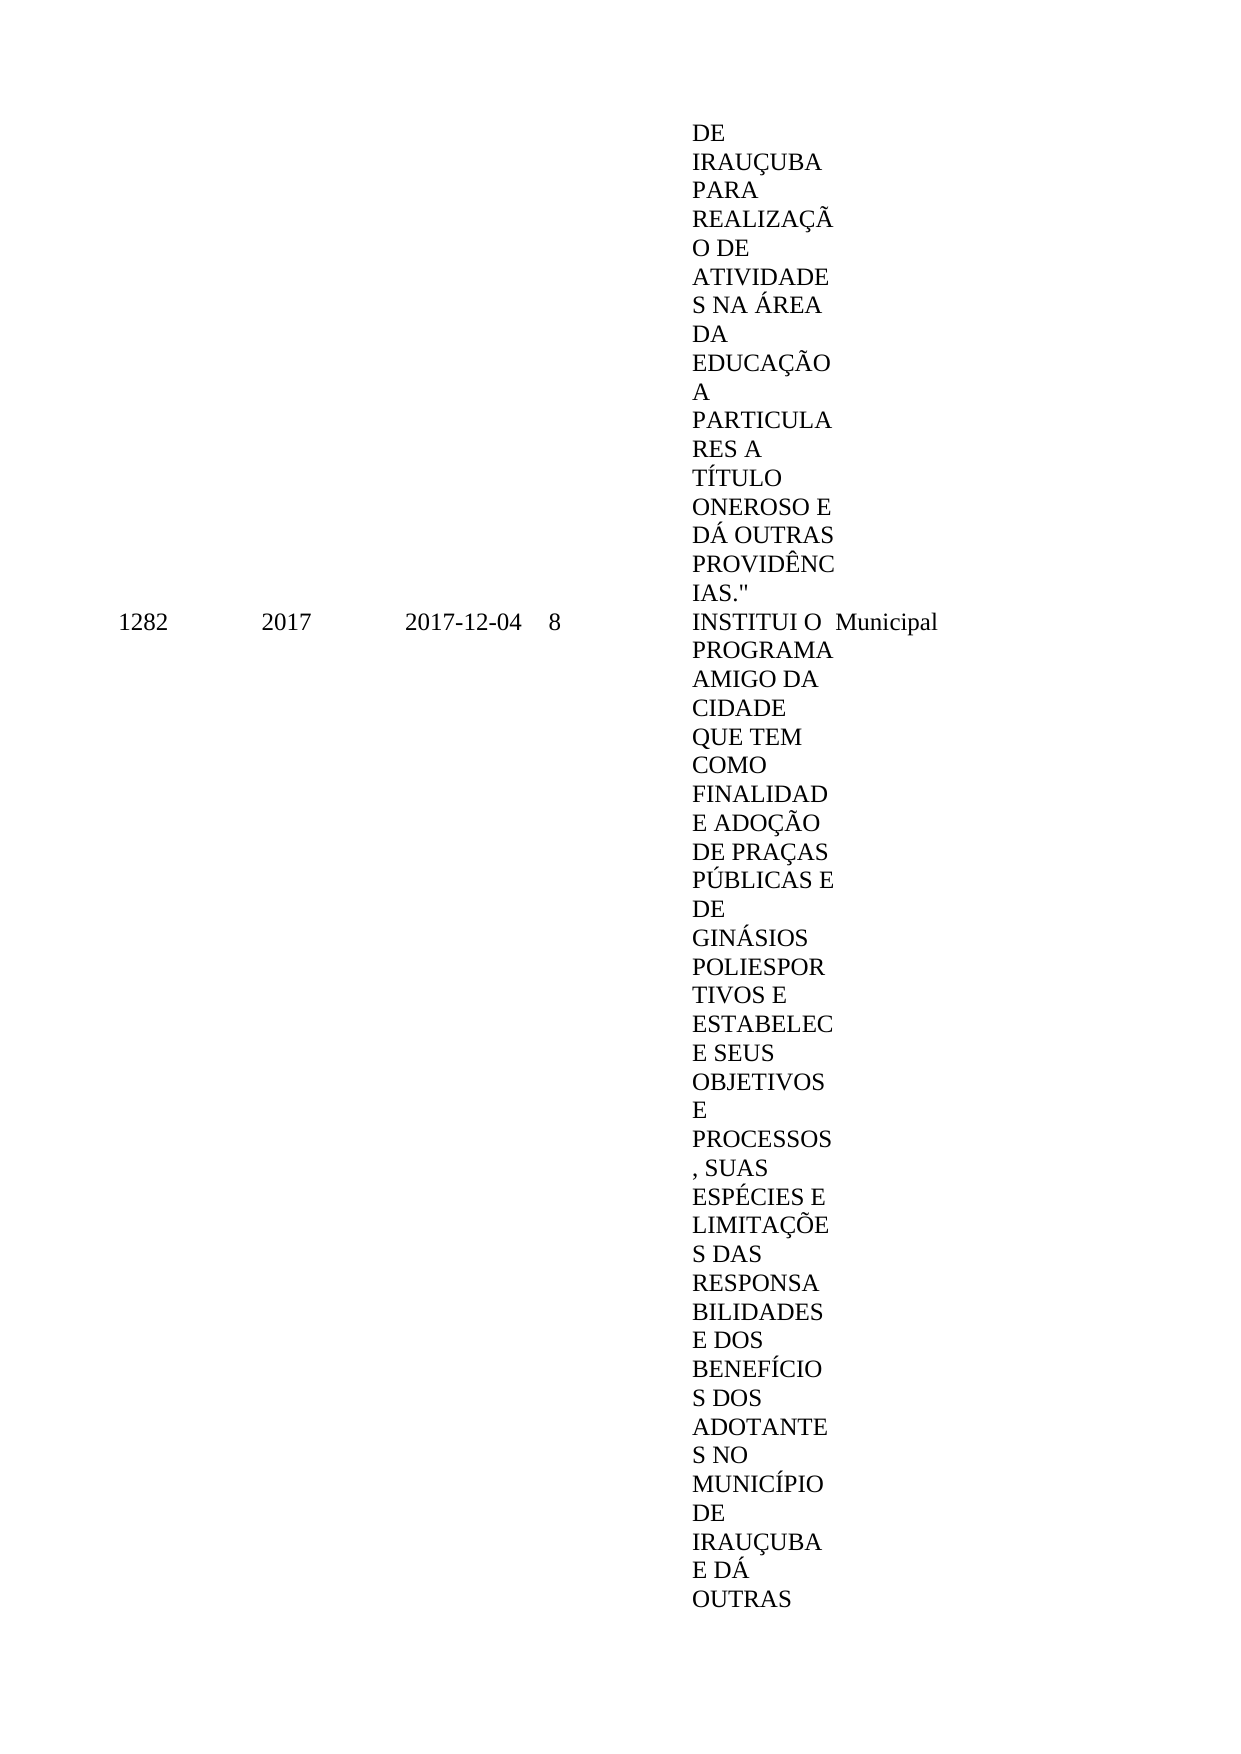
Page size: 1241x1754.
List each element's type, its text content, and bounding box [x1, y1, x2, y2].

table_cell 1282 [118, 607, 261, 1613]
table_cell 2017-12-04 [405, 607, 548, 1613]
table_cell [261, 118, 405, 607]
table_cell [405, 118, 548, 607]
table_cell 2017 [261, 607, 405, 1613]
table_cell 8 [548, 607, 692, 1613]
table_cell [118, 118, 261, 607]
table_cell [548, 118, 692, 607]
table_cell DE IRAUÇUBA PARA REALIZAÇÃO DE ATIVIDADES NA ÁREA DA EDUCAÇÃO A PARTICULARES A TÍTULO ONEROSO E DÁ OUTRAS PROVIDÊNCIAS." [692, 118, 835, 607]
table_cell Municipal [835, 607, 979, 1613]
table_cell [979, 118, 1122, 607]
table_cell INSTITUI O PROGRAMA AMIGO DA CIDADE QUE TEM COMO FINALIDADE ADOÇÃO DE PRAÇAS PÚBLICAS E DE GINÁSIOS POLIESPORTIVOS E ESTABELECE SEUS OBJETIVOS E PROCESSOS, SUAS ESPÉCIES E LIMITAÇÕES DAS RESPONSABILIDADES E DOS BENEFÍCIOS DOS ADOTANTES NO MUNICÍPIO DE IRAUÇUBA E DÁ OUTRAS [692, 607, 835, 1613]
table_cell [835, 118, 979, 607]
table_cell [979, 607, 1122, 1613]
